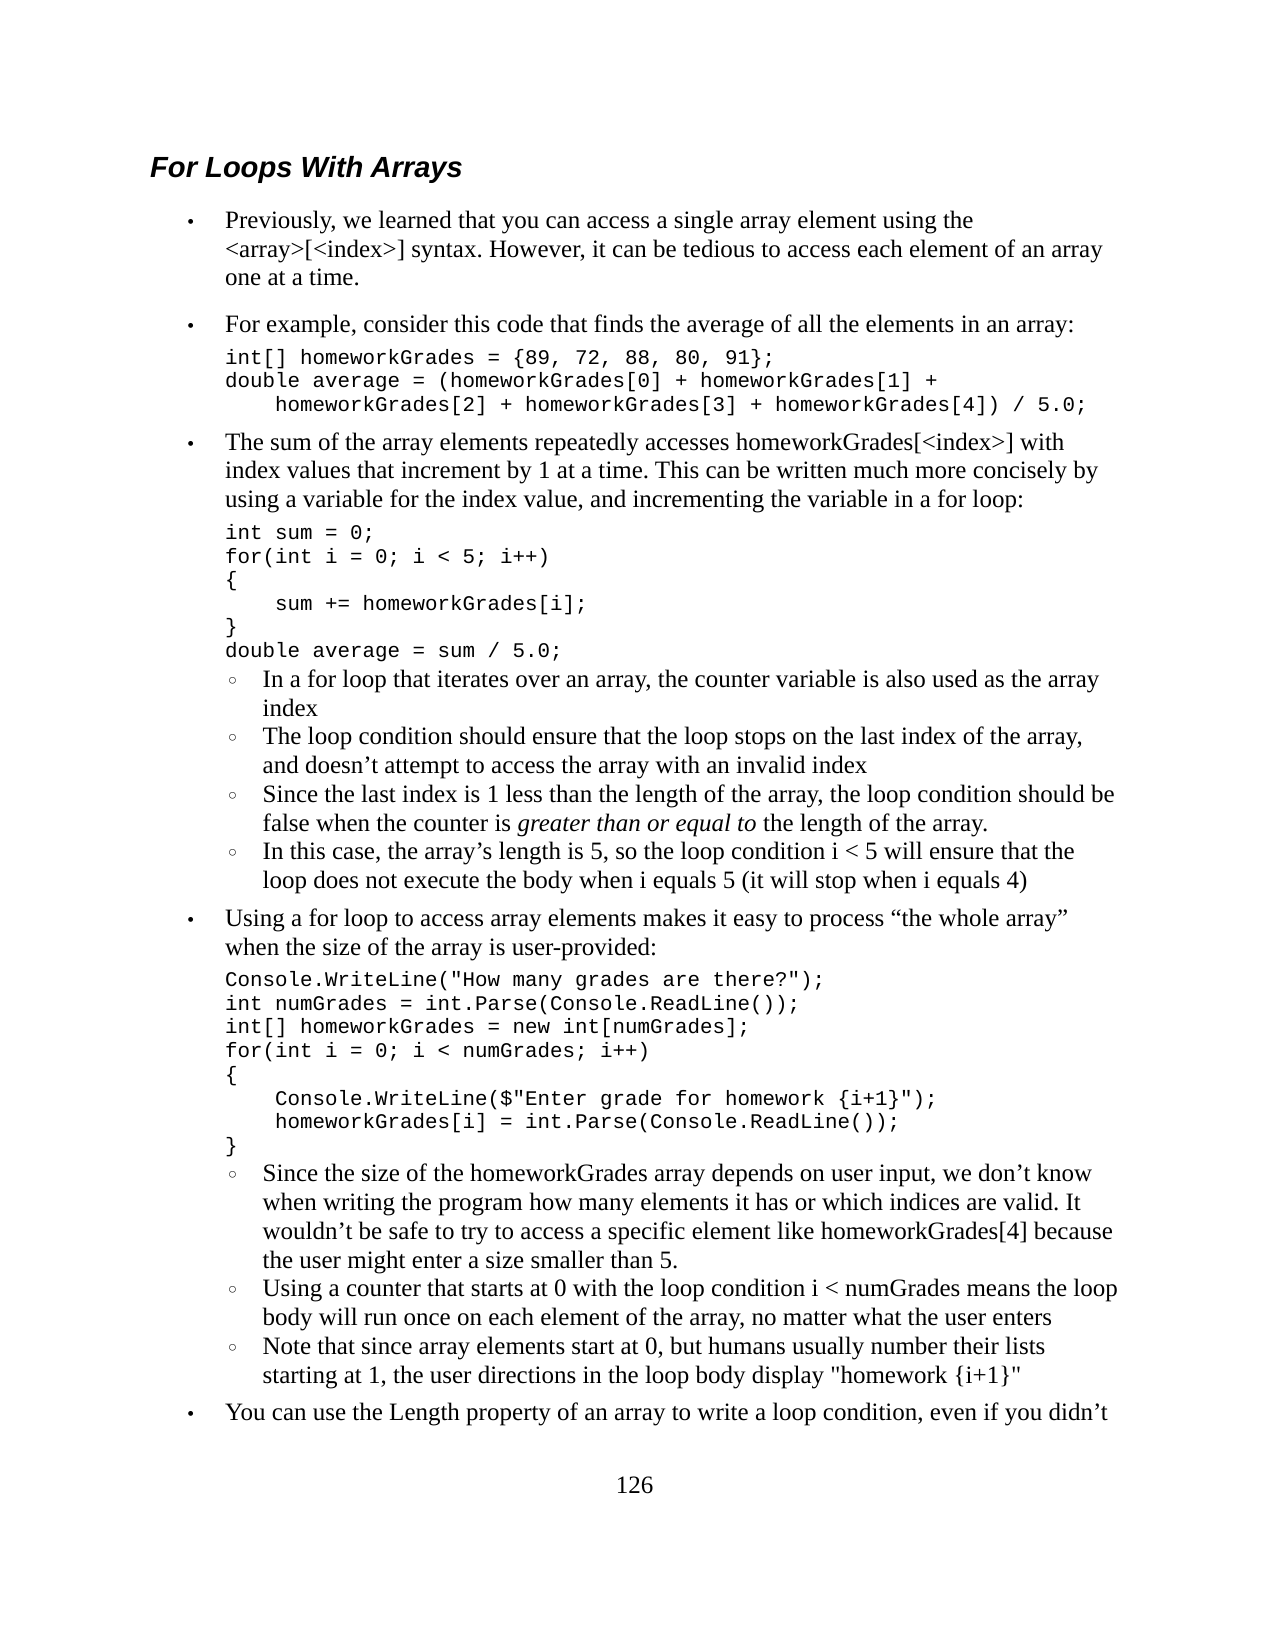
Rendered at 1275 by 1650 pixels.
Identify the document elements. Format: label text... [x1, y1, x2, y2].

list homeworkGrades[i] = int.Parse(Console.ReadLine()); [187, 1111, 1125, 1135]
list sum += homeworkGrades[i]; [187, 593, 1125, 617]
list You can use the Length property of an array to write a loop condition, even if you didn’t [187, 1397, 1125, 1426]
list The loop condition should ensure that the loop stops on the last index of the array, and doesn’t attempt to access the array with an invalid index [225, 721, 1125, 779]
list For example, consider this code that finds the average of all the elements in an array: [187, 309, 1125, 338]
list Console.WriteLine($"Enter grade for homework {i+1}"); [187, 1087, 1125, 1111]
list Since the last index is 1 less than the length of the array, the loop condition should be false when the counter is greater than or equal to the length of the array. [225, 779, 1125, 836]
list In this case, the array’s length is 5, so the loop condition i < 5 will ensure that the loop does not execute the body when i equals 5 (it will stop when i equals 4) [225, 836, 1125, 894]
list { [187, 569, 1125, 593]
list In a for loop that iterates over an array, the counter variable is also used as the array index [225, 664, 1125, 721]
list double average = (homeworkGrades[0] + homeworkGrades[1] + [187, 371, 1125, 394]
list int[] homeworkGrades = {89, 72, 88, 80, 91}; [187, 347, 1125, 371]
subtitle For Loops With Arrays [150, 150, 1125, 183]
list homeworkGrades[2] + homeworkGrades[3] + homeworkGrades[4]) / 5.0; [187, 394, 1125, 418]
list } [187, 1135, 1125, 1158]
list double average = sum / 5.0; [187, 640, 1125, 664]
list int[] homeworkGrades = new int[numGrades]; [187, 1017, 1125, 1040]
list The sum of the array elements repeatedly accesses homeworkGrades[<index>] with index values that increment by 1 at a time. This can be written much more concisely by using a variable for the index value, and incrementing the variable in a for loop: [187, 427, 1125, 513]
list for(int i = 0; i < numGrades; i++) [187, 1040, 1125, 1064]
list Using a for loop to access array elements makes it easy to process “the whole array” when the size of the array is user-provided: [187, 903, 1125, 960]
list Note that since array elements start at 0, but humans usually number their lists starting at 1, the user directions in the loop body display "homework {i+1}" [225, 1331, 1125, 1388]
list } [187, 617, 1125, 640]
list Using a counter that starts at 0 with the loop condition i < numGrades means the loop body will run once on each element of the array, no matter what the user enters [225, 1273, 1125, 1331]
list { [187, 1064, 1125, 1087]
list Since the size of the homeworkGrades array depends on user input, we don’t know when writing the program how many elements it has or which indices are valid. It wouldn’t be safe to try to access a specific element like homeworkGrades[4] because the user might enter a size smaller than 5. [225, 1158, 1125, 1273]
list Console.WriteLine("How many grades are there?"); [187, 969, 1125, 993]
list int sum = 0; [187, 522, 1125, 546]
list for(int i = 0; i < 5; i++) [187, 546, 1125, 569]
list int numGrades = int.Parse(Console.ReadLine()); [187, 993, 1125, 1017]
list Previously, we learned that you can access a single array element using the <array>[<index>] syntax. However, it can be tedious to access each element of an array one at a time. [187, 205, 1125, 291]
